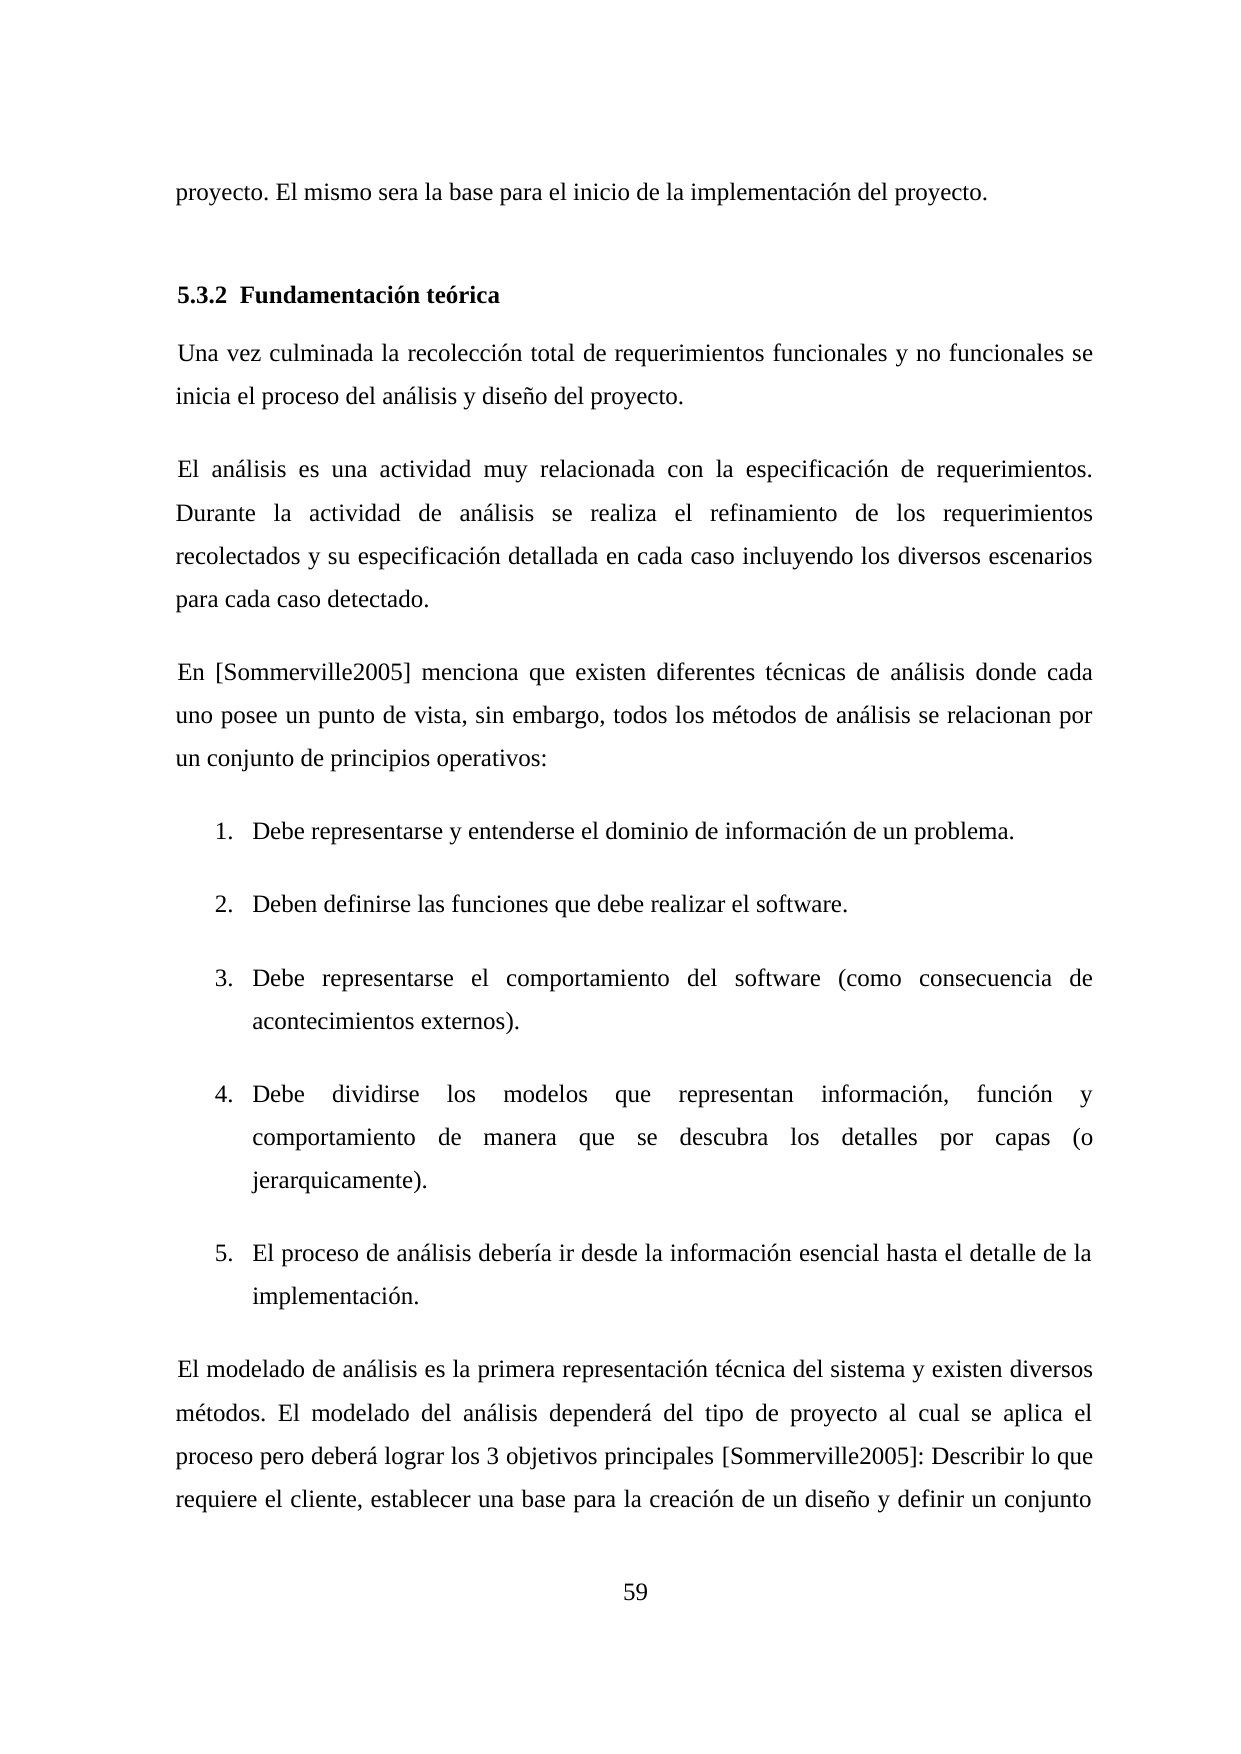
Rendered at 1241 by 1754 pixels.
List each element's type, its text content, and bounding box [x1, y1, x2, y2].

list Deben definirse las funciones que debe realizar el software. [214, 889, 1093, 918]
text Una vez culminada la recolección total de requerimientos funcionales y no funcionales se inicia el proceso del análisis y diseño del proyecto. [175, 338, 1093, 410]
list El proceso de análisis debería ir desde la información esencial hasta el detalle de la implementación. [214, 1238, 1093, 1310]
text 5.3.2 Fundamentación teórica [177, 280, 1093, 309]
list Debe dividirse los modelos que representan información, función y comportamiento de manera que se descubra los detalles por capas (o jerarquicamente). [214, 1079, 1093, 1194]
text El modelado de análisis es la primera representación técnica del sistema y existen diversos métodos. El modelado del análisis dependerá del tipo de proyecto al cual se aplica el proceso pero deberá lograr los 3 objetivos principales [Sommerville2005]: Describir lo que requiere el cliente, establecer una base para la creación de un diseño y definir un conjunto [175, 1354, 1093, 1513]
text El análisis es una actividad muy relacionada con la especificación de requerimientos. Durante la actividad de análisis se realiza el refinamiento de los requerimientos recolectados y su especificación detallada en cada caso incluyendo los diversos escenarios para cada caso detectado. [175, 454, 1093, 613]
list Debe representarse y entenderse el dominio de información de un problema. [214, 816, 1093, 845]
text proyecto. El mismo sera la base para el inicio de la implementación del proyecto. [175, 177, 1093, 206]
text En [Sommerville2005] menciona que existen diferentes técnicas de análisis donde cada uno posee un punto de vista, sin embargo, todos los métodos de análisis se relacionan por un conjunto de principios operativos: [175, 657, 1093, 772]
list Debe representarse el comportamiento del software (como consecuencia de acontecimientos externos). [214, 963, 1093, 1034]
